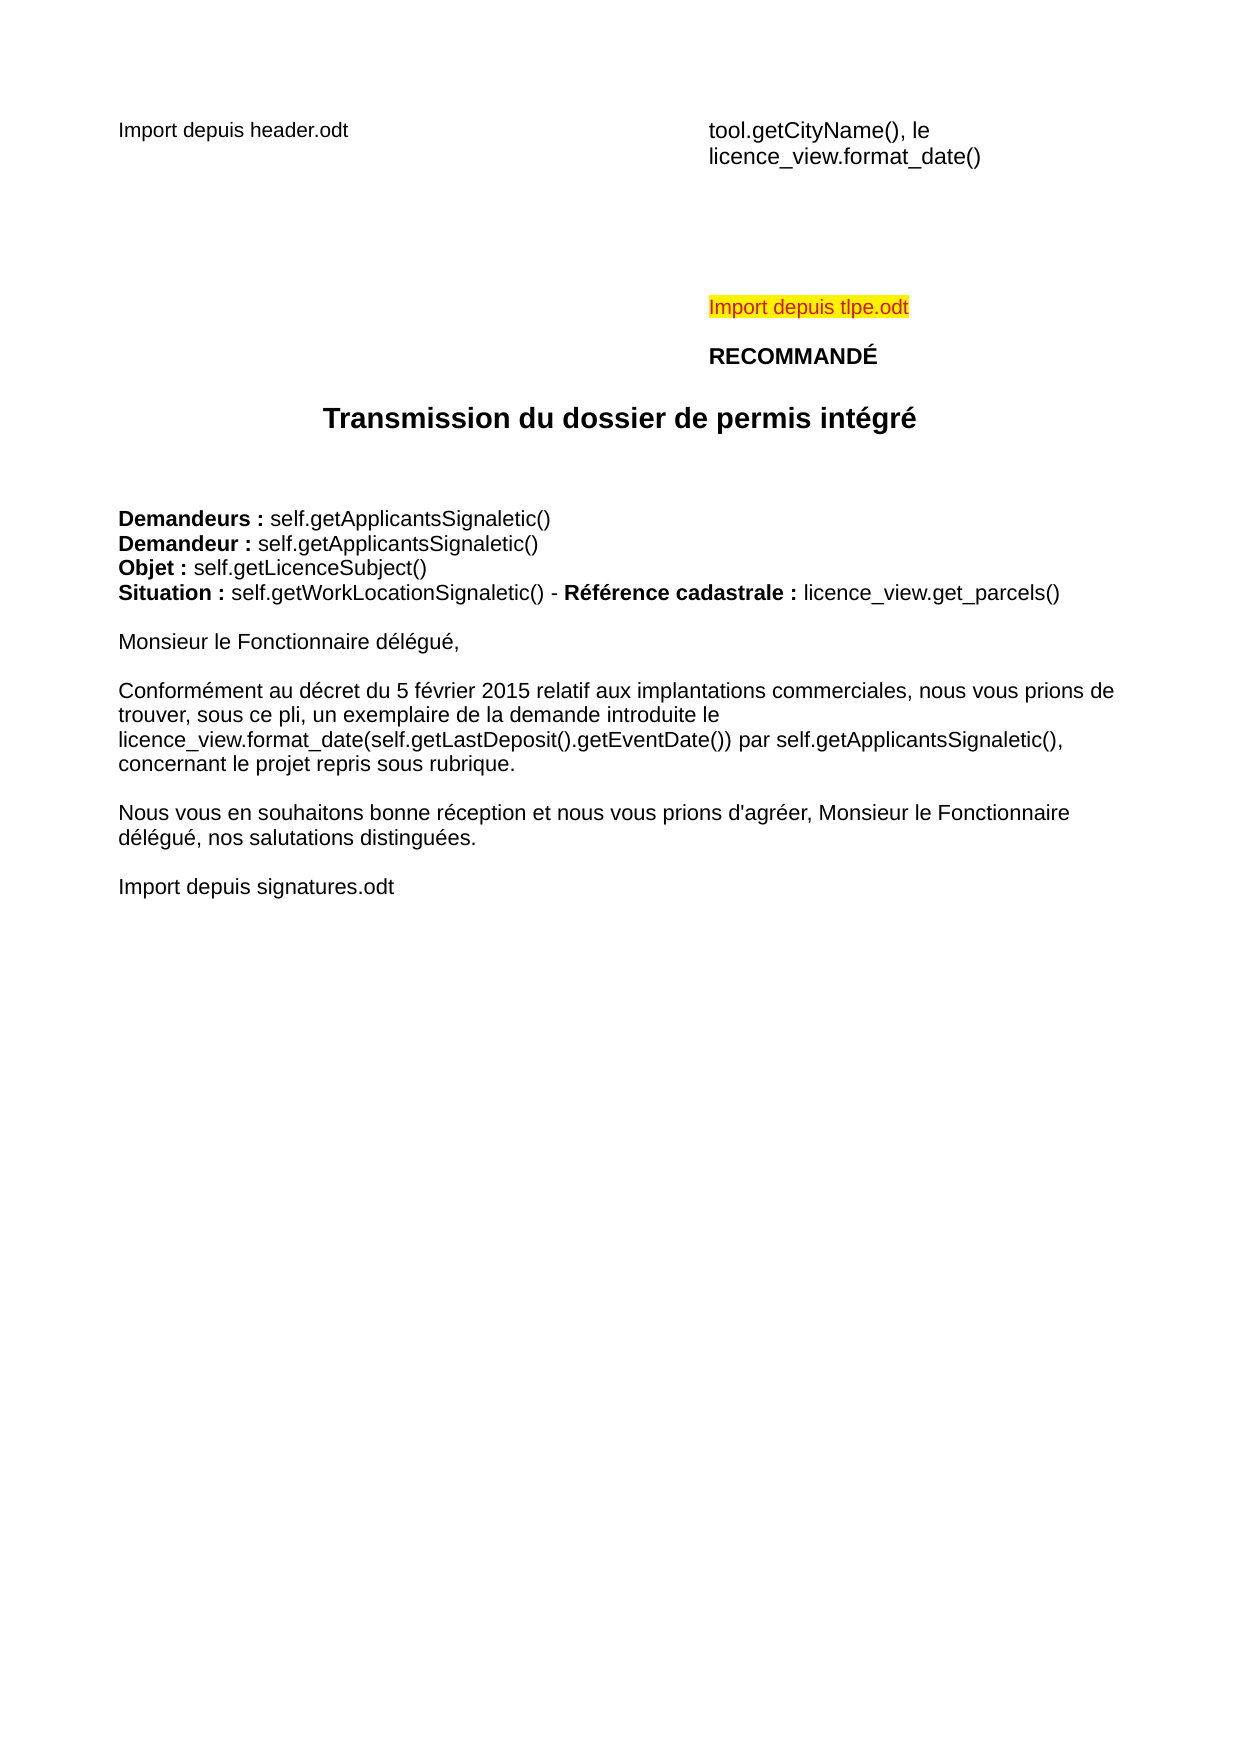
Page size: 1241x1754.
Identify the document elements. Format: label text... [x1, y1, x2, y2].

text Situation : self.getWorkLocationSignaletic() - Référence cadastrale : licence_view.get_parcels() [118, 581, 1122, 605]
table_header Import depuis header.odt [118, 118, 708, 370]
text Demandeurs : self.getApplicantsSignaletic() [118, 507, 1122, 532]
table_header tool.getCityName(), le licence_view.format_date() Import depuis tlpe.odt RECOMMANDÉ [709, 118, 1123, 370]
text Nous vous en souhaitons bonne réception et nous vous prions d'agréer, Monsieur le Fonctionnaire délégué, nos salutations distinguées. [118, 801, 1122, 850]
text Conformément au décret du 5 février 2015 relatif aux implantations commerciales, nous vous prions de trouver, sous ce pli, un exemplaire de la demande introduite le licence_view.format_date(self.getLastDeposit().getEventDate()) par self.getApplicantsSignaletic(), concernant le projet repris sous rubrique. [118, 678, 1122, 776]
title Transmission du dossier de permis intégré [118, 402, 1122, 435]
text Import depuis signatures.odt [118, 874, 1122, 899]
text Objet : self.getLicenceSubject() [118, 556, 1122, 581]
text Monsieur le Fonctionnaire délégué, [118, 629, 1122, 654]
text Demandeur : self.getApplicantsSignaletic() [118, 532, 1122, 556]
